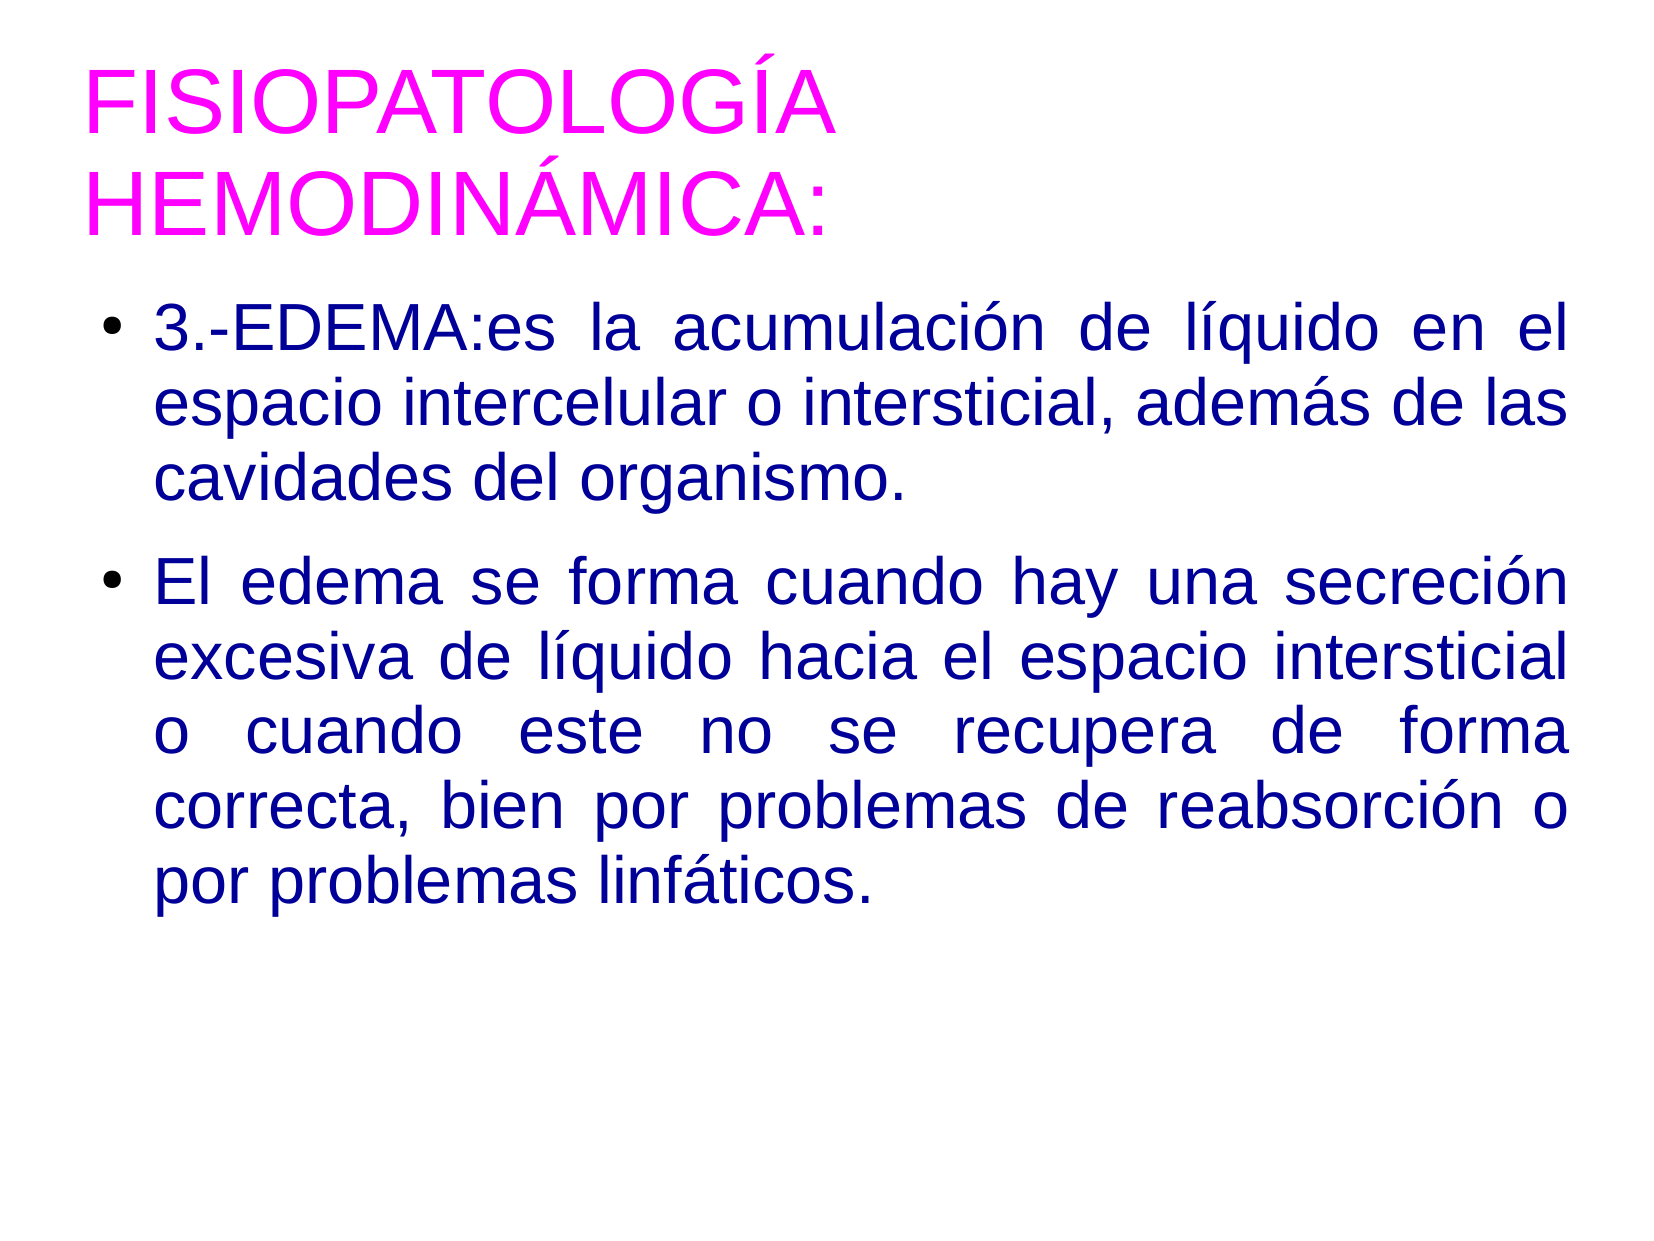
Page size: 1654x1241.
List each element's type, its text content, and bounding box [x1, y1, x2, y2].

list 3.-EDEMA:es la acumulación de líquido en el espacio intercelular o intersticial, además de las cavidades del organismo. El edema se forma cuando hay una secreción excesiva de líquido hacia el espacio intersticial o cuando este no se recupera de forma correcta, bien por problemas de reabsorción o por problemas linfáticos. [82, 290, 1571, 1010]
title FISIOPATOLOGÍA HEMODINÁMICA: [82, 49, 1571, 257]
